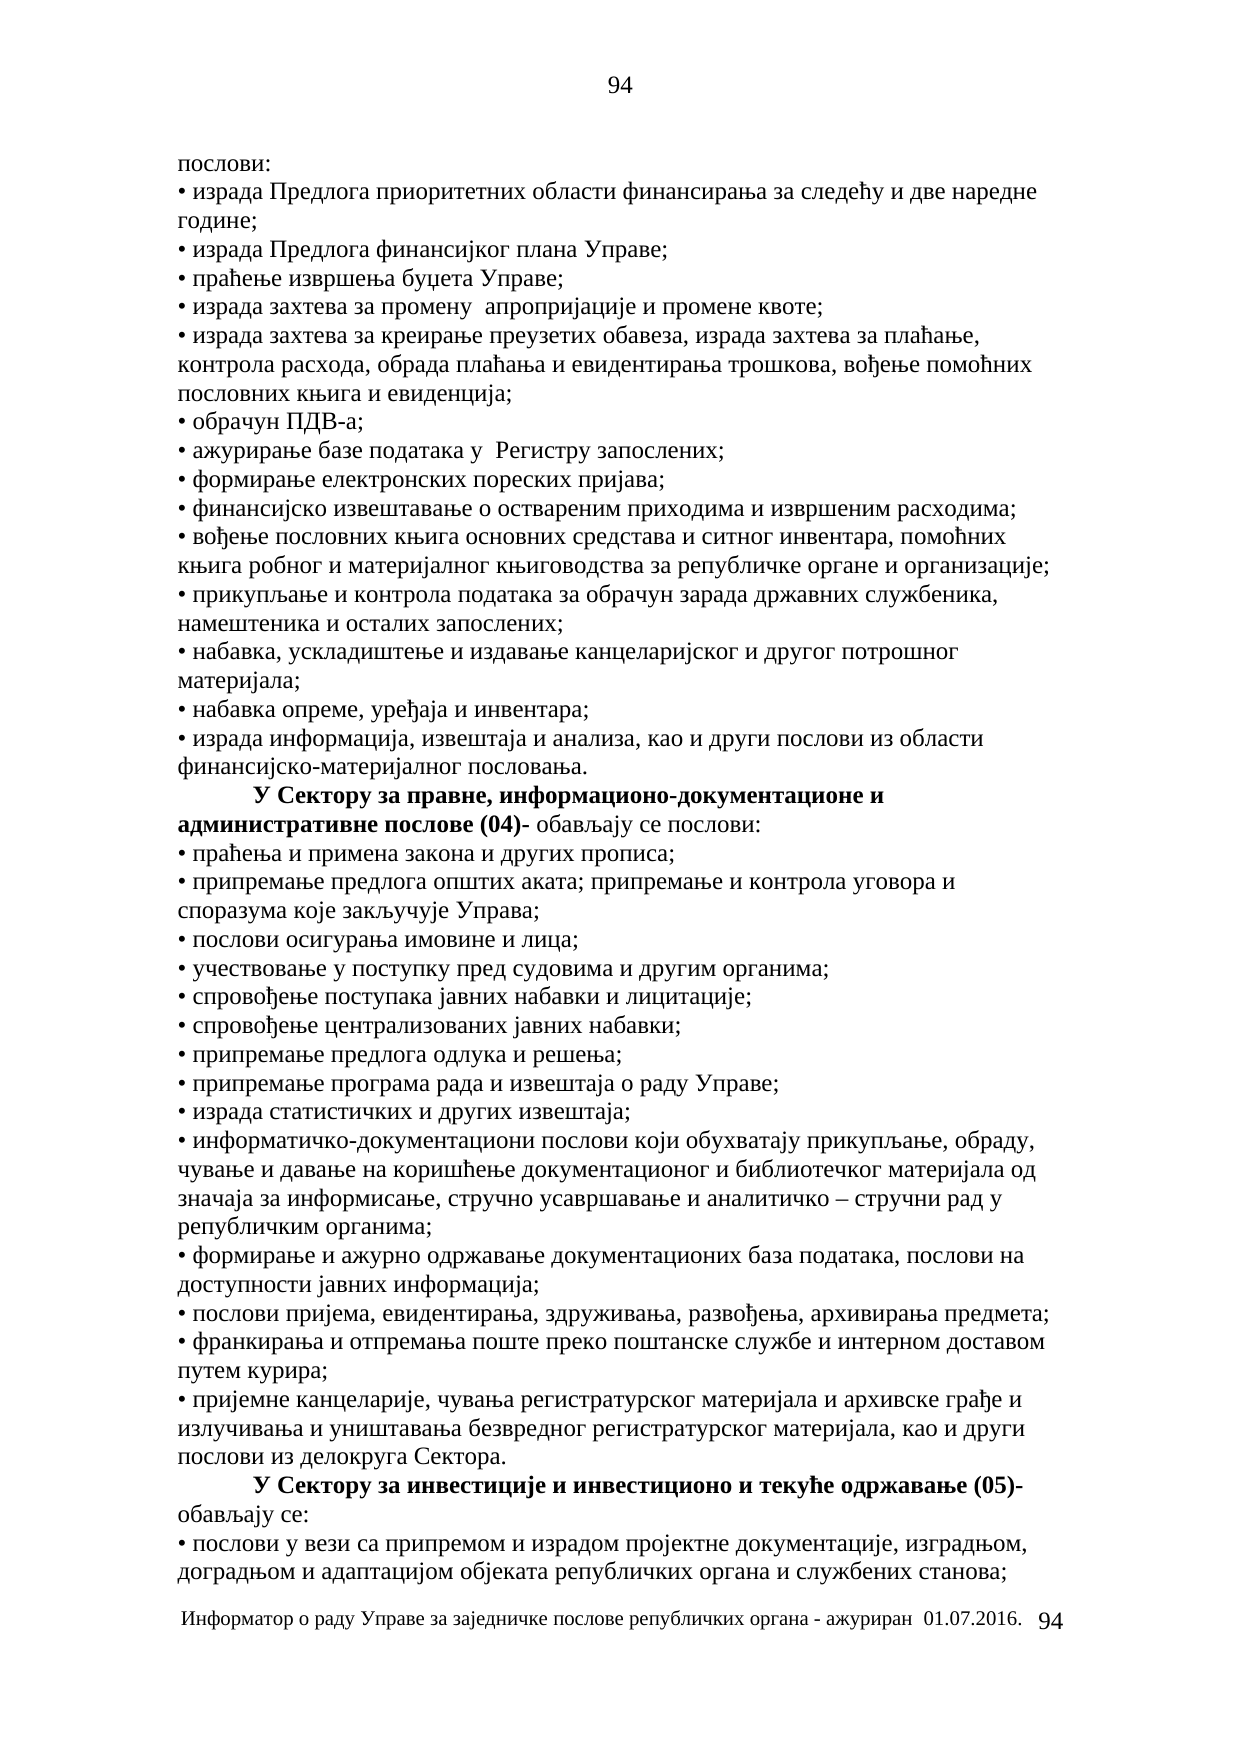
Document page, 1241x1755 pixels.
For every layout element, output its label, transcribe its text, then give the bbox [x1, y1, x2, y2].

text послови: • израда Предлога приоритетних области финансирања за следећу и две наредне године; • израда Предлога финансијког плана Управе; • праћење извршења буџета Управе; • израда захтева за промену апропријације и промене квоте; • израда захтева за креирање преузетих обавеза, израда захтева за плаћање, контрола расхода, обрада плаћања и евидентирања трошкова, вођење помоћних пословних књига и евиденција; • обрачун ПДВ-а; • ажурирање базе података у Регистру запослених; • формирање електронских пореских пријава; • финансијско извештавање о оствареним приходима и извршеним расходима; • вођење пословних књига основних средстава и ситног инвентара, помоћних књига робног и материјалног књиговодства за републичке органе и организације; • прикупљање и контрола података за обрачун зарада државних службеника, намештеника и осталих запослених; • набавка, ускладиштење и издавање канцеларијског и другог потрошног материјала; • набавка опреме, уређаја и инвентара; • израда информација, извештаја и анализа, као и други послови из области финансијско-материјалног пословања. У Сектору за правне, информационо-документационе и административне послове (04)- обављају се послови: • праћења и примена закона и других прописа; • припремање предлога општих аката; припремање и контрола уговора и споразума које закључује Управа; • послови осигурања имовине и лица; • учествовање у поступку пред судовима и другим органима; • спровођење поступака јавних набавки и лицитације; • спровођење централизованих јавних набавки; • припремање предлога одлука и решења; • припремање програма рада и извештаја о раду Управе; • израда статистичких и других извештаја; • информатичко-документациони послови који обухватају прикупљање, обраду, чување и давање на коришћење документационог и библиотечког материјала од значаја за информисање, стручно усавршавање и аналитичко – стручни рад у републичким органима; • формирање и ажурно одржавање документационих база података, послови на доступности јавних информација; • послови пријема, евидентирања, здруживања, развођења, архивирања предмета; • франкирања и отпремања поште преко поштанске службе и интерном доставом путем курира; • пријемне канцеларије, чувања регистратурског материјала и архивске грађе и излучивања и уништавања безвредног регистратурског материјала, као и други послови из делокруга Сектора. У Сектору за инвестиције и инвестиционо и текуће одржавање (05)- обављају се: • послови у вези са припремом и израдом пројектне документације, изградњом, доградњом и адаптацијом објеката републичких органа и службених станова; [162, 148, 1063, 1585]
